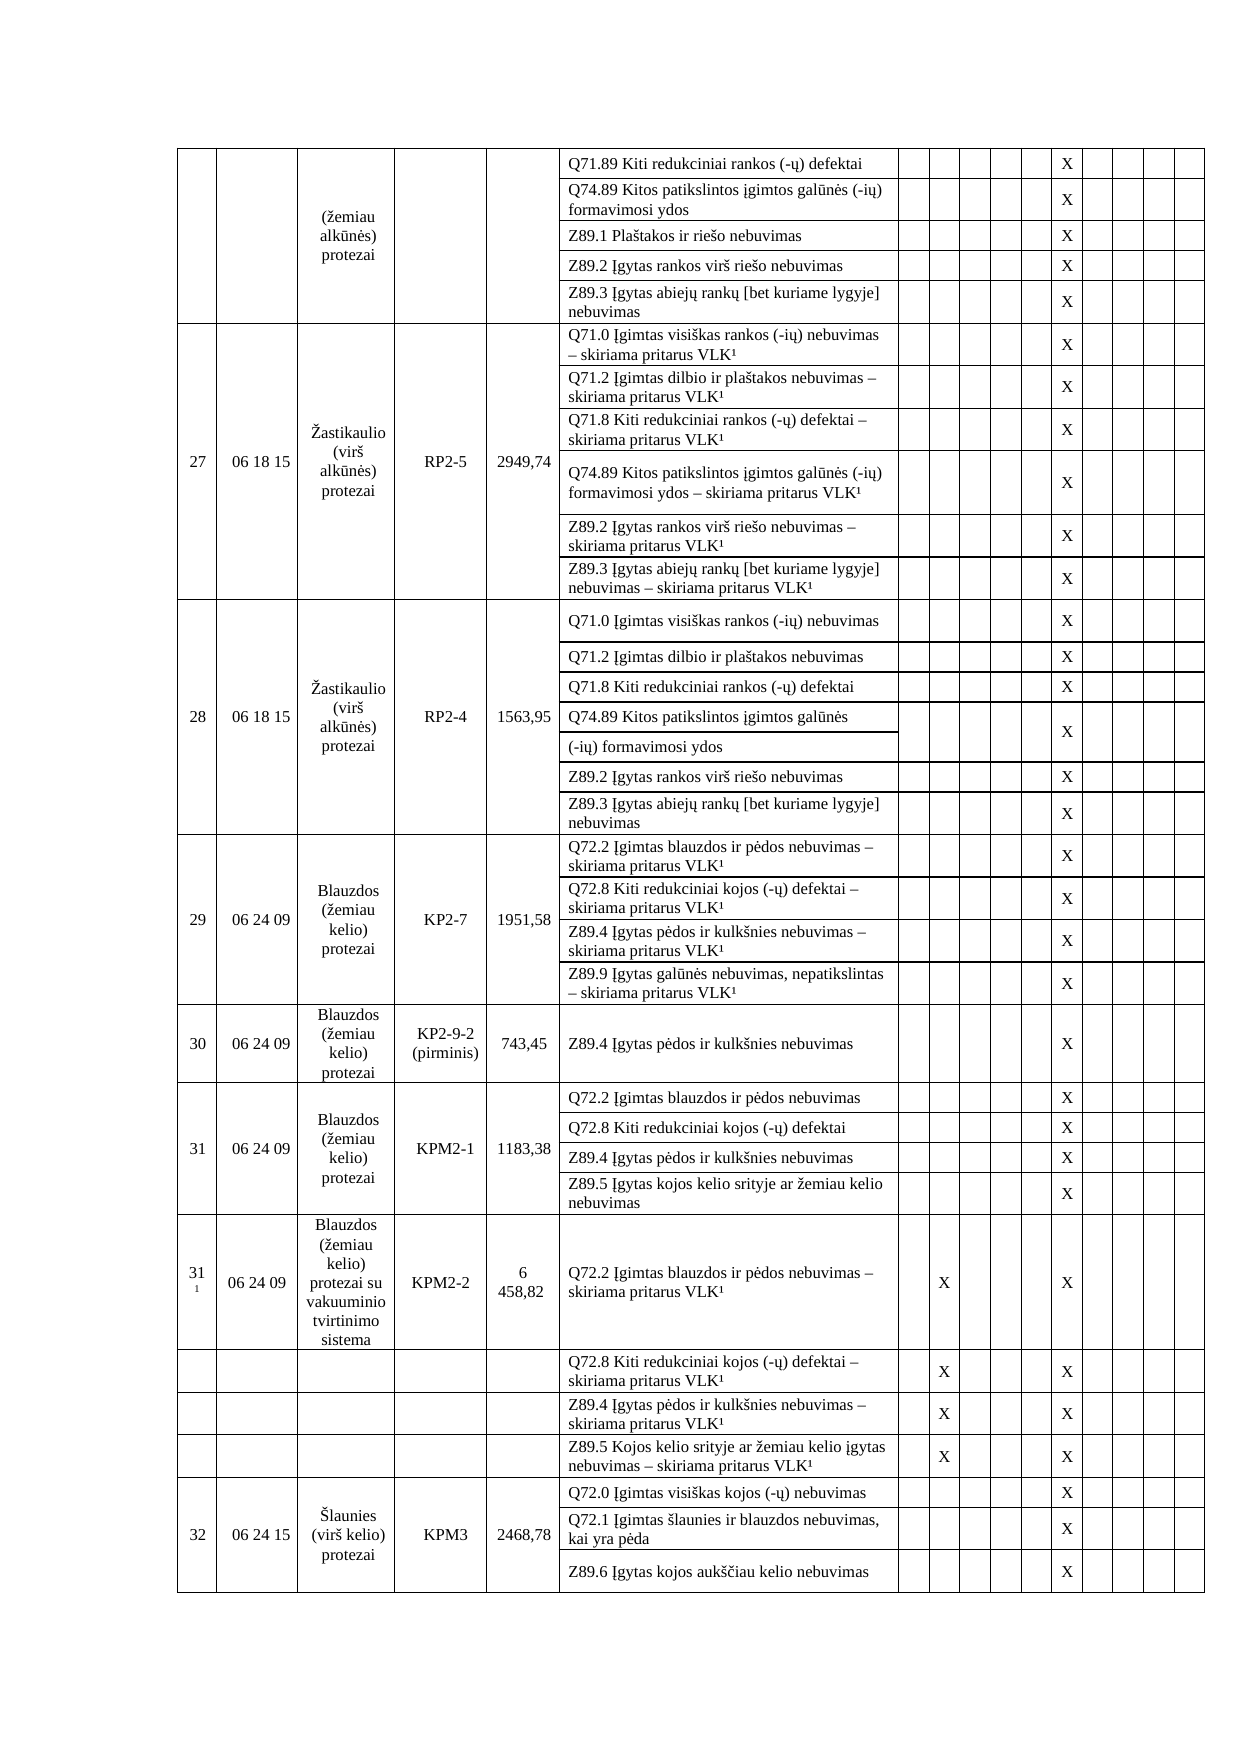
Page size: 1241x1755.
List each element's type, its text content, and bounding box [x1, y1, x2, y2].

table_cell [991, 763, 1021, 791]
table_cell [1175, 878, 1204, 919]
table_cell [899, 703, 929, 761]
table_cell [1205, 280, 1209, 323]
table_cell [1209, 556, 1215, 599]
table_cell [899, 1508, 929, 1549]
table_cell Z89.4 Įgytas pėdos ir kulkšnies nebuvimas [560, 1143, 898, 1172]
table_cell [1144, 1435, 1174, 1477]
table_cell [1113, 558, 1143, 599]
table_cell [1022, 643, 1051, 671]
table_cell Z89.1 Plaštakos ir riešo nebuvimas [560, 221, 898, 250]
table_cell [930, 643, 959, 671]
table_cell [1083, 1173, 1112, 1214]
table_cell Q72.2 Įgimtas blauzdos ir pėdos nebuvimas – skiriama pritarus VLK¹ [560, 1215, 898, 1349]
table_cell [991, 1435, 1021, 1477]
table_cell 06 18 15 [217, 600, 297, 834]
table_cell [1205, 1434, 1209, 1477]
table_cell [1175, 703, 1204, 761]
table_cell [1205, 791, 1209, 834]
table_cell [1209, 791, 1215, 834]
table_cell [1144, 558, 1174, 599]
table_cell X [930, 1215, 959, 1349]
table_cell [1175, 409, 1204, 450]
table_cell RP2-4 [395, 600, 486, 834]
table_cell [1113, 1478, 1143, 1507]
table_cell [1083, 251, 1112, 280]
table_cell [1022, 1173, 1051, 1214]
table_cell [1175, 1113, 1204, 1142]
table_cell [1113, 179, 1143, 220]
table_cell [1113, 1435, 1143, 1477]
table_cell [1022, 703, 1051, 761]
table_cell [1113, 1215, 1143, 1349]
table_cell X [1052, 703, 1082, 761]
table_cell [930, 963, 959, 1004]
table_cell Z89.3 Įgytas abiejų rankų [bet kuriame lygyje] nebuvimas – skiriama pritarus VLK¹ [560, 558, 898, 599]
table_cell [1175, 1083, 1204, 1112]
table_cell [991, 835, 1021, 876]
table_cell X [1052, 515, 1082, 556]
table_cell Q72.2 Įgimtas blauzdos ir pėdos nebuvimas [560, 1083, 898, 1112]
table_cell [487, 149, 559, 323]
table_cell [960, 963, 990, 1004]
table_cell [1144, 451, 1174, 514]
table_cell [899, 920, 929, 961]
table_cell X [1052, 1550, 1082, 1592]
table_cell [1209, 1112, 1215, 1142]
table_cell Q71.8 Kiti redukciniai rankos (-ų) defektai [560, 673, 898, 701]
table_cell [1022, 763, 1051, 791]
table_cell [930, 366, 959, 408]
table_cell [1205, 220, 1209, 250]
table_cell [1022, 1393, 1051, 1434]
table_cell [960, 1435, 990, 1477]
table_cell 06 24 09 [217, 835, 297, 1004]
table_cell [1113, 251, 1143, 280]
table_cell [1113, 1350, 1143, 1392]
table_cell [1083, 920, 1112, 961]
table_cell [1144, 251, 1174, 280]
table_cell [991, 1173, 1021, 1214]
table_cell [1083, 763, 1112, 791]
table_cell [1175, 673, 1204, 701]
table_cell [960, 1350, 990, 1392]
table_cell [1083, 409, 1112, 450]
table_cell [1113, 963, 1143, 1004]
table_cell X [1052, 1143, 1082, 1172]
table_cell [1022, 1550, 1051, 1592]
table_cell [298, 1435, 394, 1477]
table_cell [1144, 600, 1174, 641]
table_cell [1175, 1350, 1204, 1392]
table_cell [1205, 450, 1209, 514]
table_cell [1209, 834, 1215, 876]
table_cell X [1052, 1173, 1082, 1214]
table_cell [1209, 1004, 1215, 1082]
table_cell [1209, 701, 1215, 731]
table_cell [960, 251, 990, 280]
table_cell X [1052, 1350, 1082, 1392]
table_cell [1144, 1508, 1174, 1549]
table_cell [178, 1350, 216, 1392]
table_cell [1205, 1172, 1209, 1214]
table_cell [1144, 179, 1174, 220]
table_cell [1022, 324, 1051, 365]
table_cell [1113, 1508, 1143, 1549]
table_cell 31 [178, 1083, 216, 1214]
table_cell [1175, 451, 1204, 514]
table_cell [1083, 1083, 1112, 1112]
table_cell KPM2-2 [395, 1215, 486, 1349]
table_cell [1113, 793, 1143, 834]
table_cell X [1052, 793, 1082, 834]
table_cell Q74.89 Kitos patikslintos įgimtos galūnės (-ių) formavimosi ydos – skiriama pritarus VLK¹ [560, 451, 898, 514]
table_cell X [1052, 1113, 1082, 1142]
table_cell [1144, 1550, 1174, 1592]
table_cell [991, 1350, 1021, 1392]
table_cell [1022, 179, 1051, 220]
table_cell [1022, 793, 1051, 834]
table_cell [1209, 961, 1215, 1004]
table_cell [1083, 451, 1112, 514]
table_cell [930, 558, 959, 599]
table_cell X [1052, 1005, 1082, 1082]
table_cell Z89.4 Įgytas pėdos ir kulkšnies nebuvimas – skiriama pritarus VLK¹ [560, 920, 898, 961]
table_cell [899, 1350, 929, 1392]
table_cell Z89.5 Kojos kelio srityje ar žemiau kelio įgytas nebuvimas – skiriama pritarus VLK¹ [560, 1435, 898, 1477]
table_cell X [1052, 324, 1082, 365]
table_cell [899, 600, 929, 641]
table_cell [991, 251, 1021, 280]
table_cell [991, 643, 1021, 671]
table_cell [1113, 1173, 1143, 1214]
table_cell [960, 149, 990, 178]
table_cell [1083, 1005, 1112, 1082]
table_cell [1209, 761, 1215, 791]
table_cell [899, 835, 929, 876]
table_cell [1205, 919, 1209, 961]
table_cell X [930, 1350, 959, 1392]
table_cell [1113, 1393, 1143, 1434]
table_cell [1144, 1393, 1174, 1434]
table_cell [1144, 643, 1174, 671]
table_cell [1209, 148, 1215, 178]
table_cell Z89.2 Įgytas rankos virš riešo nebuvimas [560, 763, 898, 791]
table_cell Z89.2 Įgytas rankos virš riešo nebuvimas [560, 251, 898, 280]
table_cell X [1052, 558, 1082, 599]
table_cell [960, 451, 990, 514]
table_cell Q71.8 Kiti redukciniai rankos (-ų) defektai – skiriama pritarus VLK¹ [560, 409, 898, 450]
table_cell [1022, 251, 1051, 280]
table_cell [899, 515, 929, 556]
table_cell [395, 1435, 486, 1477]
table_cell [1083, 1435, 1112, 1477]
table_cell [991, 1393, 1021, 1434]
table_cell Q72.8 Kiti redukciniai kojos (-ų) defektai – skiriama pritarus VLK¹ [560, 878, 898, 919]
table_cell [1209, 599, 1215, 641]
table_cell [1144, 1350, 1174, 1392]
table_cell [1175, 920, 1204, 961]
table_cell [1113, 281, 1143, 323]
table_cell [1113, 763, 1143, 791]
table_cell [1175, 324, 1204, 365]
table_cell [960, 673, 990, 701]
table_cell Šlaunies (virš kelio) protezai [298, 1478, 394, 1592]
table_cell [1144, 149, 1174, 178]
table_cell X [1052, 1478, 1082, 1507]
table_cell [960, 1393, 990, 1434]
table_cell [899, 1478, 929, 1507]
table_cell [960, 643, 990, 671]
table_cell [1144, 920, 1174, 961]
table_cell 1183,38 [487, 1083, 559, 1214]
table_cell [960, 1083, 990, 1112]
table_cell [1205, 1214, 1209, 1349]
table_cell 311 [178, 1215, 216, 1349]
table_cell [1083, 1550, 1112, 1592]
table_cell [1205, 408, 1209, 450]
table_cell Q71.89 Kiti redukciniai rankos (-ų) defektai [560, 149, 898, 178]
table_cell 06 24 09 [217, 1005, 297, 1082]
table_cell [960, 1005, 990, 1082]
table_cell [899, 281, 929, 323]
table_cell [1083, 643, 1112, 671]
table_cell [899, 1083, 929, 1112]
table_cell [1022, 558, 1051, 599]
table_cell Z89.2 Įgytas rankos virš riešo nebuvimas – skiriama pritarus VLK¹ [560, 515, 898, 556]
table_cell [1022, 366, 1051, 408]
table_cell Blauzdos (žemiau kelio) protezai [298, 1005, 394, 1082]
table_cell [899, 451, 929, 514]
table_cell [1144, 1083, 1174, 1112]
table_cell [960, 1113, 990, 1142]
table_cell [1175, 963, 1204, 1004]
table_cell [1083, 515, 1112, 556]
table_cell 743,45 [487, 1005, 559, 1082]
table_cell [1113, 703, 1143, 761]
table_cell [1205, 323, 1209, 365]
table_cell [1205, 834, 1209, 876]
table_cell [991, 149, 1021, 178]
table_cell [1144, 673, 1174, 701]
table_cell Blauzdos (žemiau kelio) protezai su vakuuminio tvirtinimo sistema [298, 1215, 394, 1349]
table_cell [1022, 1083, 1051, 1112]
table_cell [1144, 1143, 1174, 1172]
table_cell [1083, 600, 1112, 641]
table_cell [899, 878, 929, 919]
table_cell [1113, 1143, 1143, 1172]
table_cell [1175, 558, 1204, 599]
table_cell [991, 878, 1021, 919]
table_cell [1083, 324, 1112, 365]
table_cell [960, 835, 990, 876]
table_cell [1175, 1508, 1204, 1549]
table_cell [1144, 1215, 1174, 1349]
table_cell 1951,58 [487, 835, 559, 1004]
table_cell [298, 1393, 394, 1434]
table_cell [1209, 250, 1215, 280]
table_cell [395, 1350, 486, 1392]
table_cell [960, 281, 990, 323]
table_cell [1144, 409, 1174, 450]
table_cell [1175, 251, 1204, 280]
table_cell [1083, 793, 1112, 834]
table_cell [899, 1005, 929, 1082]
table_cell 06 24 15 [217, 1478, 297, 1592]
table_cell 30 [178, 1005, 216, 1082]
table_cell [1083, 149, 1112, 178]
table_cell X [1052, 878, 1082, 919]
table_cell [1113, 221, 1143, 250]
table_cell X [1052, 673, 1082, 701]
table_cell [1205, 1004, 1209, 1082]
table_cell X [1052, 179, 1082, 220]
table_cell KP2-9-2 (pirminis) [395, 1005, 486, 1082]
table_cell [1205, 761, 1209, 791]
table_cell [1022, 451, 1051, 514]
table_cell Žastikaulio (virš alkūnės) protezai [298, 600, 394, 834]
table_cell [1113, 1113, 1143, 1142]
table_cell Z89.4 Įgytas pėdos ir kulkšnies nebuvimas – skiriama pritarus VLK¹ [560, 1393, 898, 1434]
table_cell X [1052, 963, 1082, 1004]
table_cell [1209, 1549, 1215, 1592]
table_cell X [1052, 1215, 1082, 1349]
table_cell [1209, 1082, 1215, 1112]
table_cell [960, 179, 990, 220]
table_cell [991, 281, 1021, 323]
table_cell [1022, 221, 1051, 250]
table_cell [1144, 281, 1174, 323]
table_cell [930, 451, 959, 514]
table_cell [487, 1393, 559, 1434]
table_cell [960, 366, 990, 408]
table_cell [960, 600, 990, 641]
table_cell [1175, 179, 1204, 220]
table_cell [930, 1113, 959, 1142]
table_cell Z89.9 Įgytas galūnės nebuvimas, nepatikslintas – skiriama pritarus VLK¹ [560, 963, 898, 1004]
table_cell [178, 1435, 216, 1477]
table_cell [930, 1143, 959, 1172]
table_cell [991, 451, 1021, 514]
table_cell [991, 221, 1021, 250]
table_cell [1083, 558, 1112, 599]
table_cell [960, 221, 990, 250]
table_cell [1083, 835, 1112, 876]
table_cell [1113, 920, 1143, 961]
table_cell [1175, 281, 1204, 323]
table_cell [991, 793, 1021, 834]
table_cell [1205, 876, 1209, 919]
table_cell [930, 793, 959, 834]
table_cell [1083, 1215, 1112, 1349]
table_cell [1209, 220, 1215, 250]
table_cell [930, 1005, 959, 1082]
table_cell [1209, 178, 1215, 220]
table_cell X [1052, 149, 1082, 178]
table_cell [1175, 835, 1204, 876]
table_cell X [1052, 281, 1082, 323]
table_cell 28 [178, 600, 216, 834]
table_cell [1175, 1393, 1204, 1434]
table_cell [1113, 1005, 1143, 1082]
table_cell [1022, 1508, 1051, 1549]
table_cell [1175, 600, 1204, 641]
table_cell [1175, 793, 1204, 834]
table_cell [991, 1508, 1021, 1549]
table_cell Q72.0 Įgimtas visiškas kojos (-ų) nebuvimas [560, 1478, 898, 1507]
table_cell [1205, 1112, 1209, 1142]
table_cell [899, 1550, 929, 1592]
table_cell [960, 793, 990, 834]
table_cell [960, 1173, 990, 1214]
table_cell [991, 409, 1021, 450]
table_cell 06 24 09 [217, 1215, 297, 1349]
table_cell [899, 643, 929, 671]
table_cell [991, 179, 1021, 220]
table_cell [899, 324, 929, 365]
table_cell [1205, 1549, 1209, 1592]
table_cell [960, 1478, 990, 1507]
table_cell [899, 409, 929, 450]
table_cell X [1052, 1435, 1082, 1477]
table_cell [217, 1350, 297, 1392]
table_cell [1209, 1434, 1215, 1477]
table_cell [1022, 1113, 1051, 1142]
table_cell [1209, 1477, 1215, 1507]
table_cell [1144, 835, 1174, 876]
table_cell [217, 1393, 297, 1434]
table_cell [217, 149, 297, 323]
table_cell [1083, 1508, 1112, 1549]
table_cell [930, 1173, 959, 1214]
table_cell [991, 1005, 1021, 1082]
table_cell [1144, 878, 1174, 919]
table_cell [991, 1215, 1021, 1349]
table_cell [930, 1550, 959, 1592]
table_cell KPM3 [395, 1478, 486, 1592]
table_cell 06 18 15 [217, 324, 297, 599]
table_cell [991, 703, 1021, 761]
table_cell [930, 251, 959, 280]
table_cell [930, 600, 959, 641]
table_cell [1083, 1113, 1112, 1142]
table_cell [1209, 323, 1215, 365]
table_cell [899, 1393, 929, 1434]
table_cell [1205, 1507, 1209, 1549]
table_cell KP2-7 [395, 835, 486, 1004]
table_cell [1175, 1215, 1204, 1349]
table_cell [960, 703, 990, 761]
table_cell X [1052, 366, 1082, 408]
table_cell [960, 324, 990, 365]
table_cell Q72.8 Kiti redukciniai kojos (-ų) defektai – skiriama pritarus VLK¹ [560, 1350, 898, 1392]
table_cell [178, 149, 216, 323]
table_cell [1209, 408, 1215, 450]
table_cell X [1052, 1508, 1082, 1549]
table_cell [1113, 643, 1143, 671]
table_cell [899, 251, 929, 280]
table_cell [1083, 1393, 1112, 1434]
table_cell [930, 409, 959, 450]
table_cell [930, 324, 959, 365]
table_cell [991, 558, 1021, 599]
table_cell [930, 1083, 959, 1112]
table_cell [1113, 600, 1143, 641]
table_cell [1113, 835, 1143, 876]
table_cell [1144, 703, 1174, 761]
table_cell [1144, 324, 1174, 365]
table_cell [1083, 878, 1112, 919]
table_cell [930, 920, 959, 961]
table_cell [1175, 221, 1204, 250]
table_cell X [1052, 221, 1082, 250]
table_cell [1113, 878, 1143, 919]
table_cell X [1052, 251, 1082, 280]
table_cell [930, 673, 959, 701]
table_cell X [1052, 600, 1082, 641]
table_cell Q71.2 Įgimtas dilbio ir plaštakos nebuvimas [560, 643, 898, 671]
table_cell [930, 515, 959, 556]
table_cell [1022, 1005, 1051, 1082]
table_cell [1205, 599, 1209, 641]
table_cell [1205, 1349, 1209, 1392]
table_cell [1022, 1350, 1051, 1392]
table_cell [899, 179, 929, 220]
table_cell 32 [178, 1478, 216, 1592]
table_cell [1022, 409, 1051, 450]
table_cell [1175, 366, 1204, 408]
table_cell [930, 149, 959, 178]
table_cell [1209, 919, 1215, 961]
table_cell [1022, 673, 1051, 701]
table_cell [298, 1350, 394, 1392]
table_cell 06 24 09 [217, 1083, 297, 1214]
table_cell [1113, 1083, 1143, 1112]
table_cell [1083, 673, 1112, 701]
table_cell [1022, 1435, 1051, 1477]
table_cell Q72.8 Kiti redukciniai kojos (-ų) defektai [560, 1113, 898, 1142]
table_cell [1175, 1005, 1204, 1082]
table_cell [1022, 515, 1051, 556]
table_cell [217, 1435, 297, 1477]
table_cell [1205, 365, 1209, 408]
table_cell [1209, 1214, 1215, 1349]
table_cell Z89.3 Įgytas abiejų rankų [bet kuriame lygyje] nebuvimas [560, 793, 898, 834]
table_cell [930, 179, 959, 220]
table_cell [395, 149, 486, 323]
table_cell 1563,95 [487, 600, 559, 834]
table_cell [960, 1508, 990, 1549]
table_cell [899, 149, 929, 178]
table_cell X [1052, 763, 1082, 791]
table_cell [1175, 149, 1204, 178]
table_cell [930, 1508, 959, 1549]
table_cell [899, 793, 929, 834]
table_cell [1022, 878, 1051, 919]
table_cell [930, 763, 959, 791]
table_cell [991, 1143, 1021, 1172]
table_cell [1209, 450, 1215, 514]
table_cell [930, 835, 959, 876]
table_cell [1144, 1113, 1174, 1142]
table_cell [1209, 514, 1215, 556]
table_cell [1083, 1478, 1112, 1507]
table_cell [1205, 178, 1209, 220]
table_cell [178, 1393, 216, 1434]
table_cell X [1052, 1083, 1082, 1112]
table_cell 29 [178, 835, 216, 1004]
table_cell 27 [178, 324, 216, 599]
table_cell [1144, 763, 1174, 791]
table_cell [1144, 221, 1174, 250]
table_cell [1022, 281, 1051, 323]
table_cell [1209, 1392, 1215, 1434]
table_cell Q74.89 Kitos patikslintos įgimtos galūnės [560, 703, 898, 731]
table_cell Blauzdos (žemiau kelio) protezai [298, 1083, 394, 1214]
table_cell [991, 920, 1021, 961]
table_cell [1144, 366, 1174, 408]
table_cell Žastikaulio (virš alkūnės) protezai [298, 324, 394, 599]
table_cell [1205, 701, 1209, 731]
table_cell [395, 1393, 486, 1434]
table_cell [1144, 963, 1174, 1004]
table_cell [1144, 1478, 1174, 1507]
table_cell [899, 1215, 929, 1349]
table_cell [1175, 1143, 1204, 1172]
table_cell [1113, 451, 1143, 514]
table_cell Q74.89 Kitos patikslintos įgimtos galūnės (-ių) formavimosi ydos [560, 179, 898, 220]
table_cell X [930, 1393, 959, 1434]
table_cell Z89.5 Įgytas kojos kelio srityje ar žemiau kelio nebuvimas [560, 1173, 898, 1214]
table_cell [1113, 324, 1143, 365]
table_cell [1144, 1173, 1174, 1214]
table_cell [1205, 148, 1209, 178]
table_cell [960, 763, 990, 791]
table_cell [899, 1113, 929, 1142]
table_cell [1113, 515, 1143, 556]
table_cell [1205, 1477, 1209, 1507]
table_cell [1209, 671, 1215, 701]
table_cell [930, 281, 959, 323]
table_cell [1175, 643, 1204, 671]
table_cell [1205, 1082, 1209, 1112]
table_cell [1205, 641, 1209, 671]
table_cell [991, 515, 1021, 556]
table_cell Z89.4 Įgytas pėdos ir kulkšnies nebuvimas [560, 1005, 898, 1082]
table_cell [899, 673, 929, 701]
table_cell [899, 763, 929, 791]
table_cell [991, 1550, 1021, 1592]
table_cell Q71.0 Įgimtas visiškas rankos (-ių) nebuvimas [560, 600, 898, 641]
table_cell 6 458,82 [487, 1215, 559, 1349]
table_cell [991, 366, 1021, 408]
table_cell [1175, 763, 1204, 791]
table_cell [1083, 1350, 1112, 1392]
table_cell [1209, 1172, 1215, 1214]
table_cell X [1052, 451, 1082, 514]
table_cell [1113, 673, 1143, 701]
table_cell [1022, 149, 1051, 178]
table_cell [1022, 920, 1051, 961]
table_cell [899, 558, 929, 599]
table_cell Z89.6 Įgytas kojos aukščiau kelio nebuvimas [560, 1550, 898, 1592]
table_cell [899, 1143, 929, 1172]
table_cell [1209, 1507, 1215, 1549]
table_cell [960, 409, 990, 450]
table_cell Q72.2 Įgimtas blauzdos ir pėdos nebuvimas – skiriama pritarus VLK¹ [560, 835, 898, 876]
table_cell [1209, 1142, 1215, 1172]
table_cell [1209, 365, 1215, 408]
table_cell [899, 1173, 929, 1214]
table_cell [1205, 961, 1209, 1004]
table_cell [1205, 250, 1209, 280]
table_cell 2949,74 [487, 324, 559, 599]
table_cell X [1052, 409, 1082, 450]
table_cell [1144, 793, 1174, 834]
table_cell [1205, 514, 1209, 556]
table_cell [991, 324, 1021, 365]
table_cell [991, 963, 1021, 1004]
table_cell Z89.3 Įgytas abiejų rankų [bet kuriame lygyje] nebuvimas [560, 281, 898, 323]
table_cell [1113, 409, 1143, 450]
table_cell [1022, 1143, 1051, 1172]
table_cell [960, 1143, 990, 1172]
table_cell [1209, 1349, 1215, 1392]
table_cell [1022, 963, 1051, 1004]
table_cell [899, 963, 929, 1004]
table_cell [1083, 179, 1112, 220]
table_cell KPM2-1 [395, 1083, 486, 1214]
table_cell [1205, 1392, 1209, 1434]
table_cell [487, 1435, 559, 1477]
table_cell Blauzdos (žemiau kelio) protezai [298, 835, 394, 1004]
table_cell [1022, 600, 1051, 641]
table_cell [930, 1478, 959, 1507]
table_cell X [930, 1435, 959, 1477]
table_cell [899, 366, 929, 408]
table_cell Q72.1 Įgimtas šlaunies ir blauzdos nebuvimas, kai yra pėda [560, 1508, 898, 1549]
table_cell [1209, 641, 1215, 671]
table_cell [1175, 1478, 1204, 1507]
table_cell [899, 221, 929, 250]
table_cell X [1052, 1393, 1082, 1434]
table_cell [960, 920, 990, 961]
table_cell [960, 558, 990, 599]
table_cell [960, 1215, 990, 1349]
table_cell [1022, 835, 1051, 876]
table_cell [899, 1435, 929, 1477]
table_cell [1083, 221, 1112, 250]
table_cell [930, 878, 959, 919]
table_cell [1175, 515, 1204, 556]
table_cell [1205, 1142, 1209, 1172]
table_cell [487, 1350, 559, 1392]
table_cell [1113, 366, 1143, 408]
table_cell Q71.2 Įgimtas dilbio ir plaštakos nebuvimas – skiriama pritarus VLK¹ [560, 366, 898, 408]
table_cell (-ių) formavimosi ydos [560, 733, 898, 761]
table_cell RP2-5 [395, 324, 486, 599]
table_cell [960, 515, 990, 556]
table_cell [1209, 280, 1215, 323]
table_cell [1175, 1550, 1204, 1592]
table_cell [960, 878, 990, 919]
table_cell [1205, 671, 1209, 701]
table_cell [1083, 703, 1112, 761]
table_cell [991, 673, 1021, 701]
table_cell [960, 1550, 990, 1592]
table_cell X [1052, 920, 1082, 961]
table_cell [1083, 281, 1112, 323]
table_cell [1209, 731, 1215, 761]
table_cell X [1052, 643, 1082, 671]
table_cell [930, 703, 959, 761]
table_cell [1083, 1143, 1112, 1172]
table_cell Q71.0 Įgimtas visiškas rankos (-ių) nebuvimas – skiriama pritarus VLK¹ [560, 324, 898, 365]
table_cell 2468,78 [487, 1478, 559, 1592]
table_cell [930, 221, 959, 250]
table_cell [991, 1478, 1021, 1507]
table_cell [1205, 556, 1209, 599]
table_cell (žemiau alkūnės) protezai [298, 149, 394, 323]
table_cell [1209, 876, 1215, 919]
table_cell [991, 1083, 1021, 1112]
table_cell [1144, 1005, 1174, 1082]
table_cell [1083, 366, 1112, 408]
table_cell [1083, 963, 1112, 1004]
table_cell [991, 1113, 1021, 1142]
table_cell [1175, 1173, 1204, 1214]
table_cell [1113, 1550, 1143, 1592]
table_cell [991, 600, 1021, 641]
table_cell X [1052, 835, 1082, 876]
table_cell [1144, 515, 1174, 556]
table_cell [1205, 731, 1209, 761]
table_cell [1175, 1435, 1204, 1477]
table_cell [1022, 1478, 1051, 1507]
table_cell [1022, 1215, 1051, 1349]
table_cell [1113, 149, 1143, 178]
